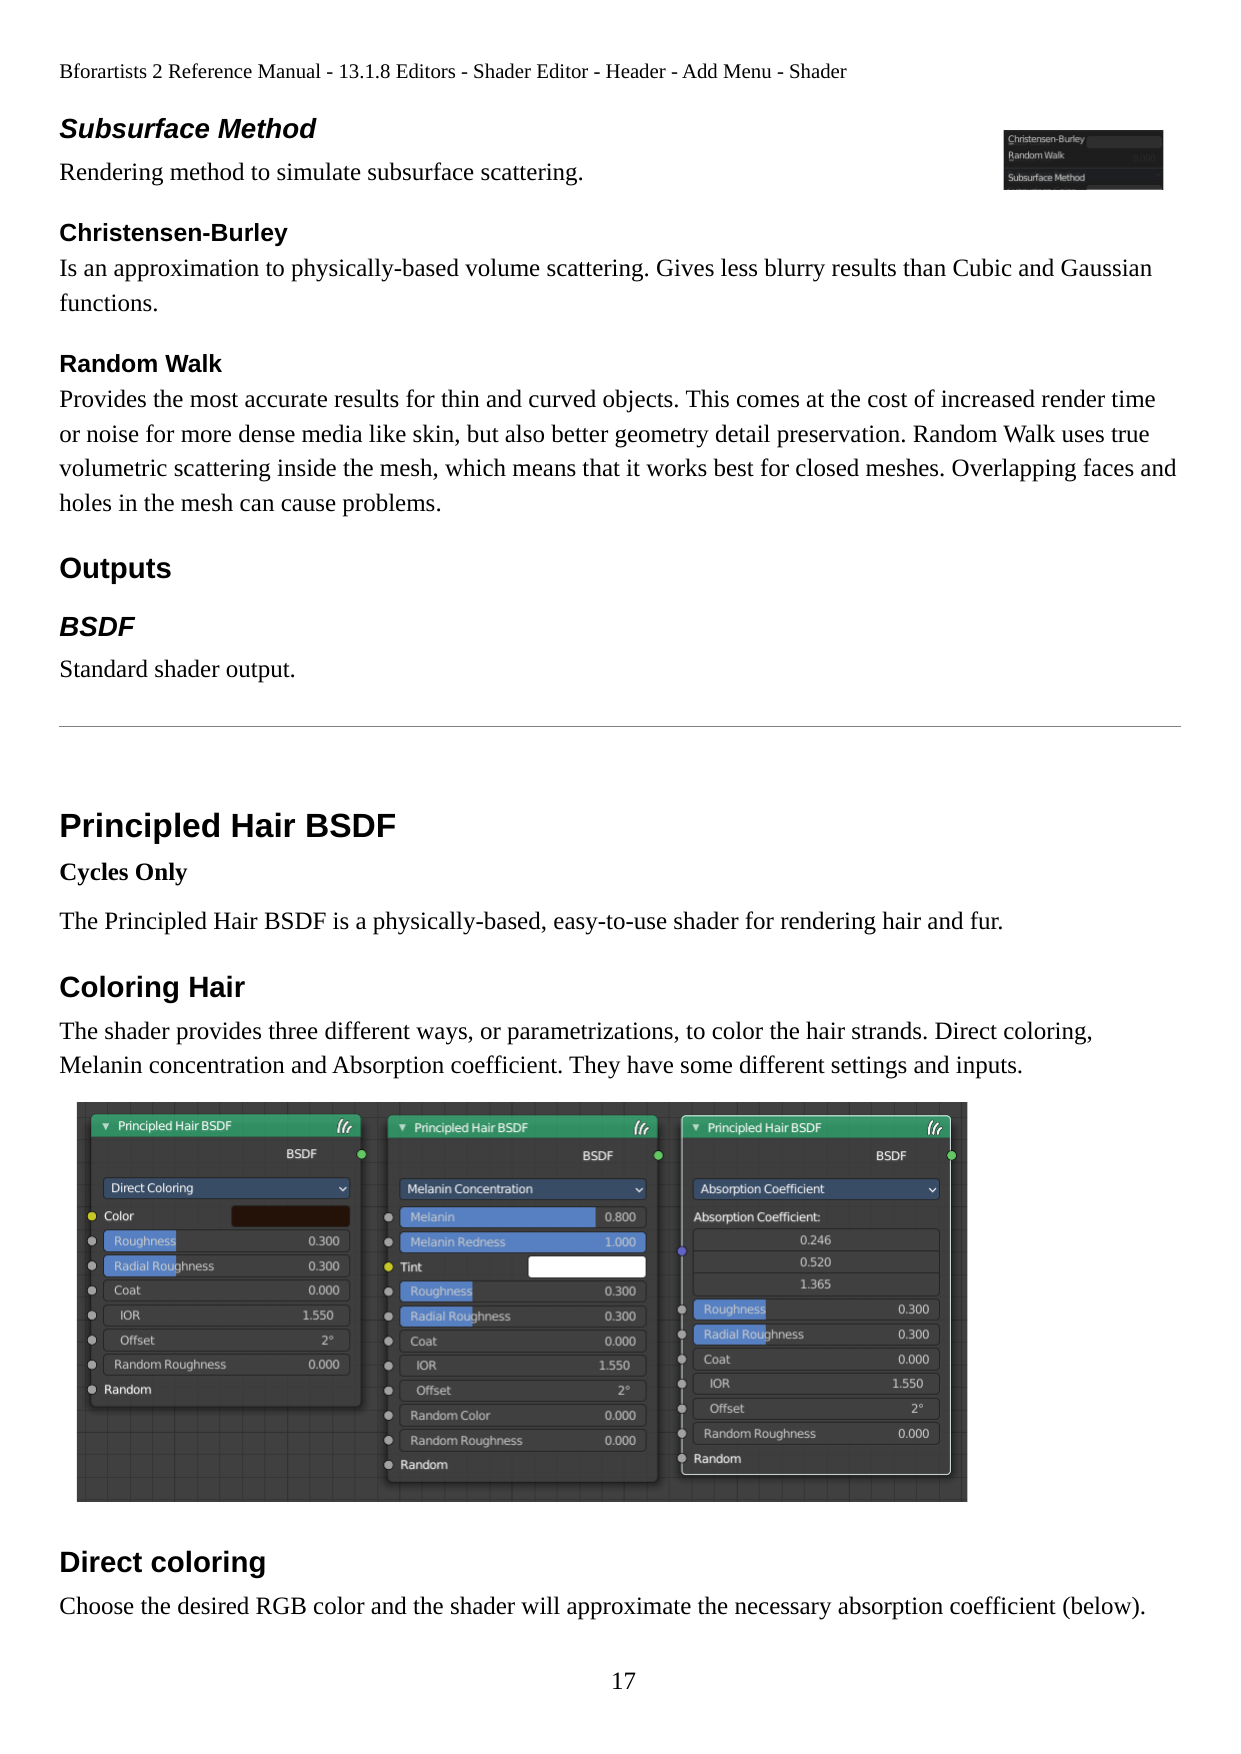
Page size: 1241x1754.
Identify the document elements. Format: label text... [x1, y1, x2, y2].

subtitle Principled Hair BSDF [59, 806, 1181, 844]
subtitle Coloring Hair [59, 969, 1181, 1003]
subtitle Christensen-Burley [59, 218, 1181, 247]
subtitle Random Walk [59, 349, 1181, 378]
subtitle BSDF [59, 610, 1181, 642]
text Standard shader output. [59, 654, 1181, 683]
picture [76, 1102, 968, 1502]
text The shader provides three different ways, or parametrizations, to color the hair strands. Direct coloring, Melanin concentration and Absorption coefficient. They have some different settings and inputs. [59, 1016, 1181, 1079]
picture [1003, 130, 1164, 190]
subtitle Outputs [59, 551, 1181, 585]
text Provides the most accurate results for thin and curved objects. This comes at the cost of increased render time or noise for more dense media like skin, but also better geometry detail preservation. Random Walk uses true volumetric scattering inside the mesh, which means that it works best for closed meshes. Overlapping faces and holes in the mesh can cause problems. [59, 384, 1181, 516]
subtitle Direct coloring [59, 1545, 1181, 1579]
text Rendering method to simulate subsurface scattering. [59, 157, 1003, 186]
text The Principled Hair BSDF is a physically-based, easy-to-use shader for rendering hair and fur. [59, 906, 1181, 934]
text Choose the desired RGB color and the shader will approximate the necessary absorption coefficient (below). [59, 1591, 1181, 1620]
text Is an approximation to physically-based volume scattering. Gives less blurry results than Cubic and Gaussian functions. [59, 253, 1181, 317]
text Cycles Only [59, 857, 1181, 886]
subtitle Subsurface Method [59, 113, 1181, 144]
